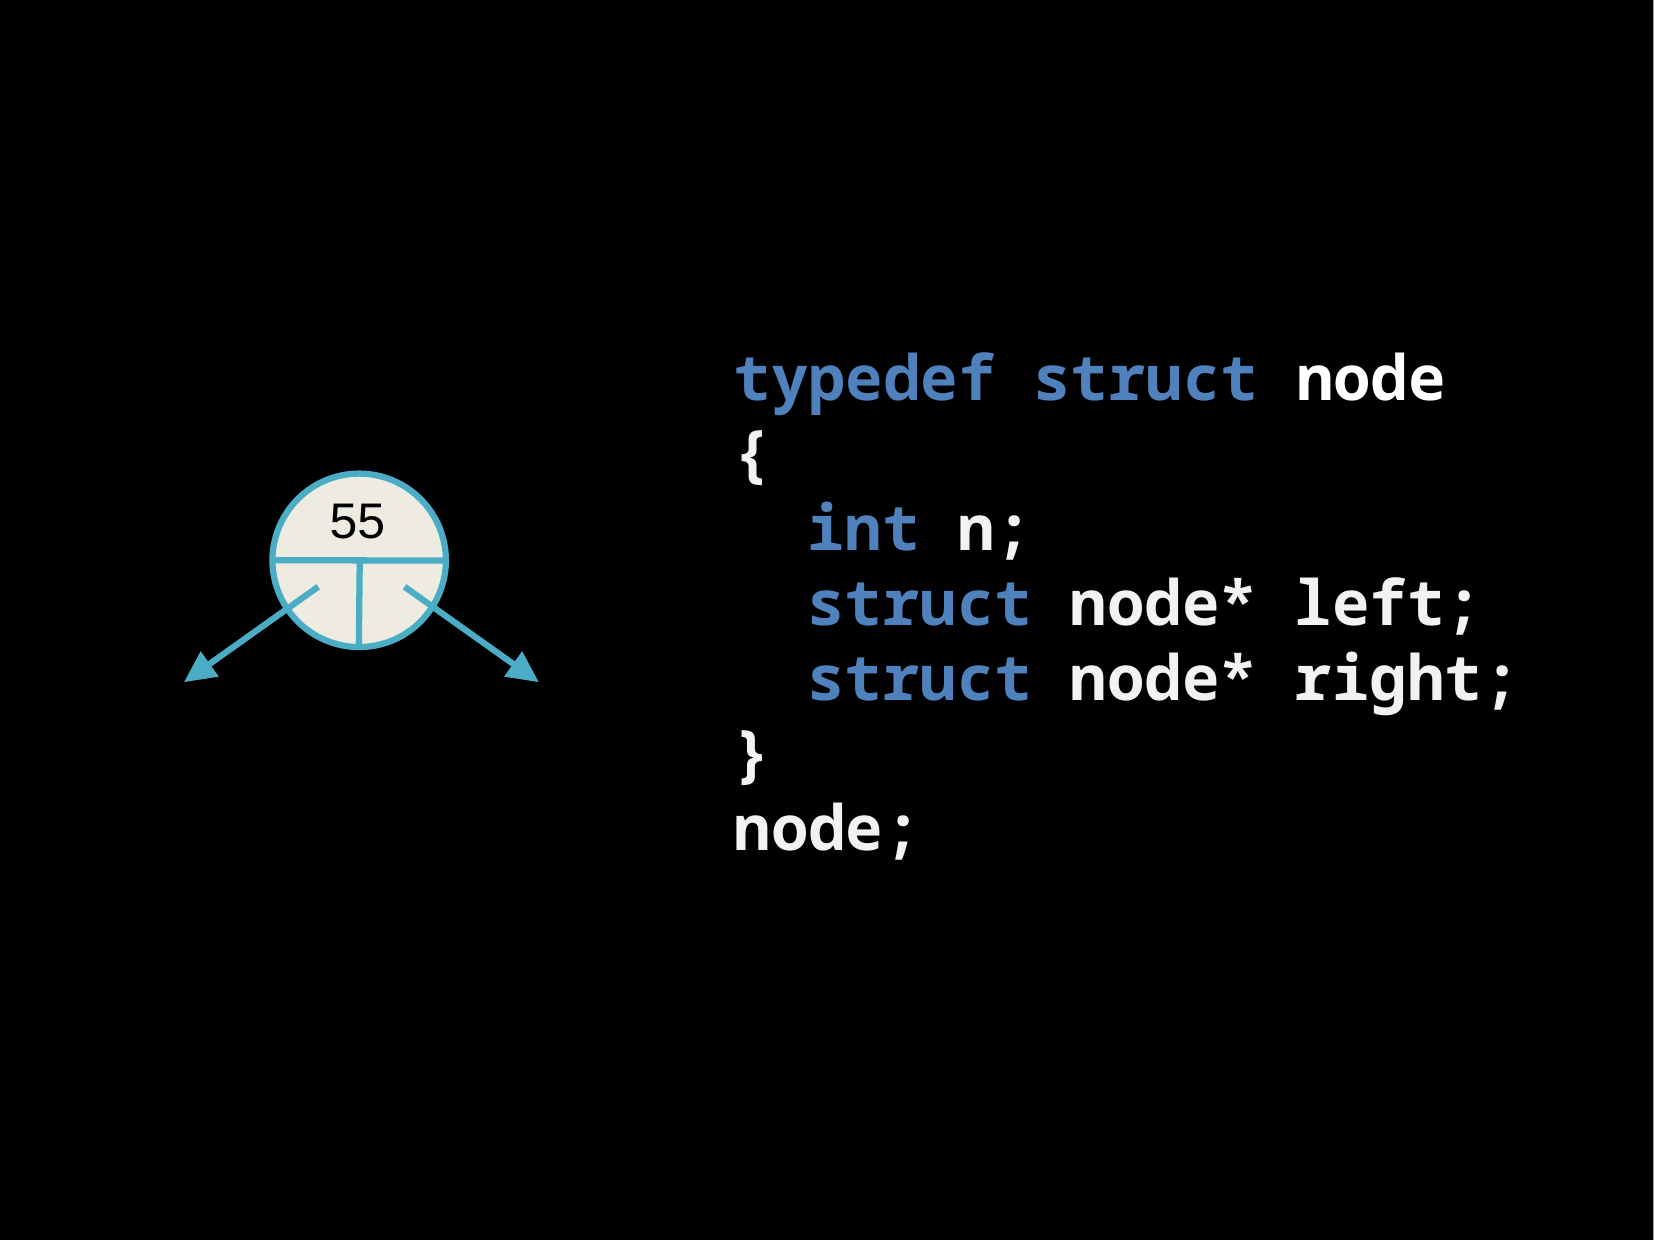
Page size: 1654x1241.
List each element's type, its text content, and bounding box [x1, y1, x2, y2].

text_box [420, 498, 446, 557]
text_box [272, 486, 314, 557]
text_box typedef struct node { int n; struct node* left; struct node* right; } node; [718, 281, 1565, 1030]
text_box 55 [314, 473, 420, 570]
text_box [362, 564, 446, 647]
text_box [272, 564, 356, 647]
